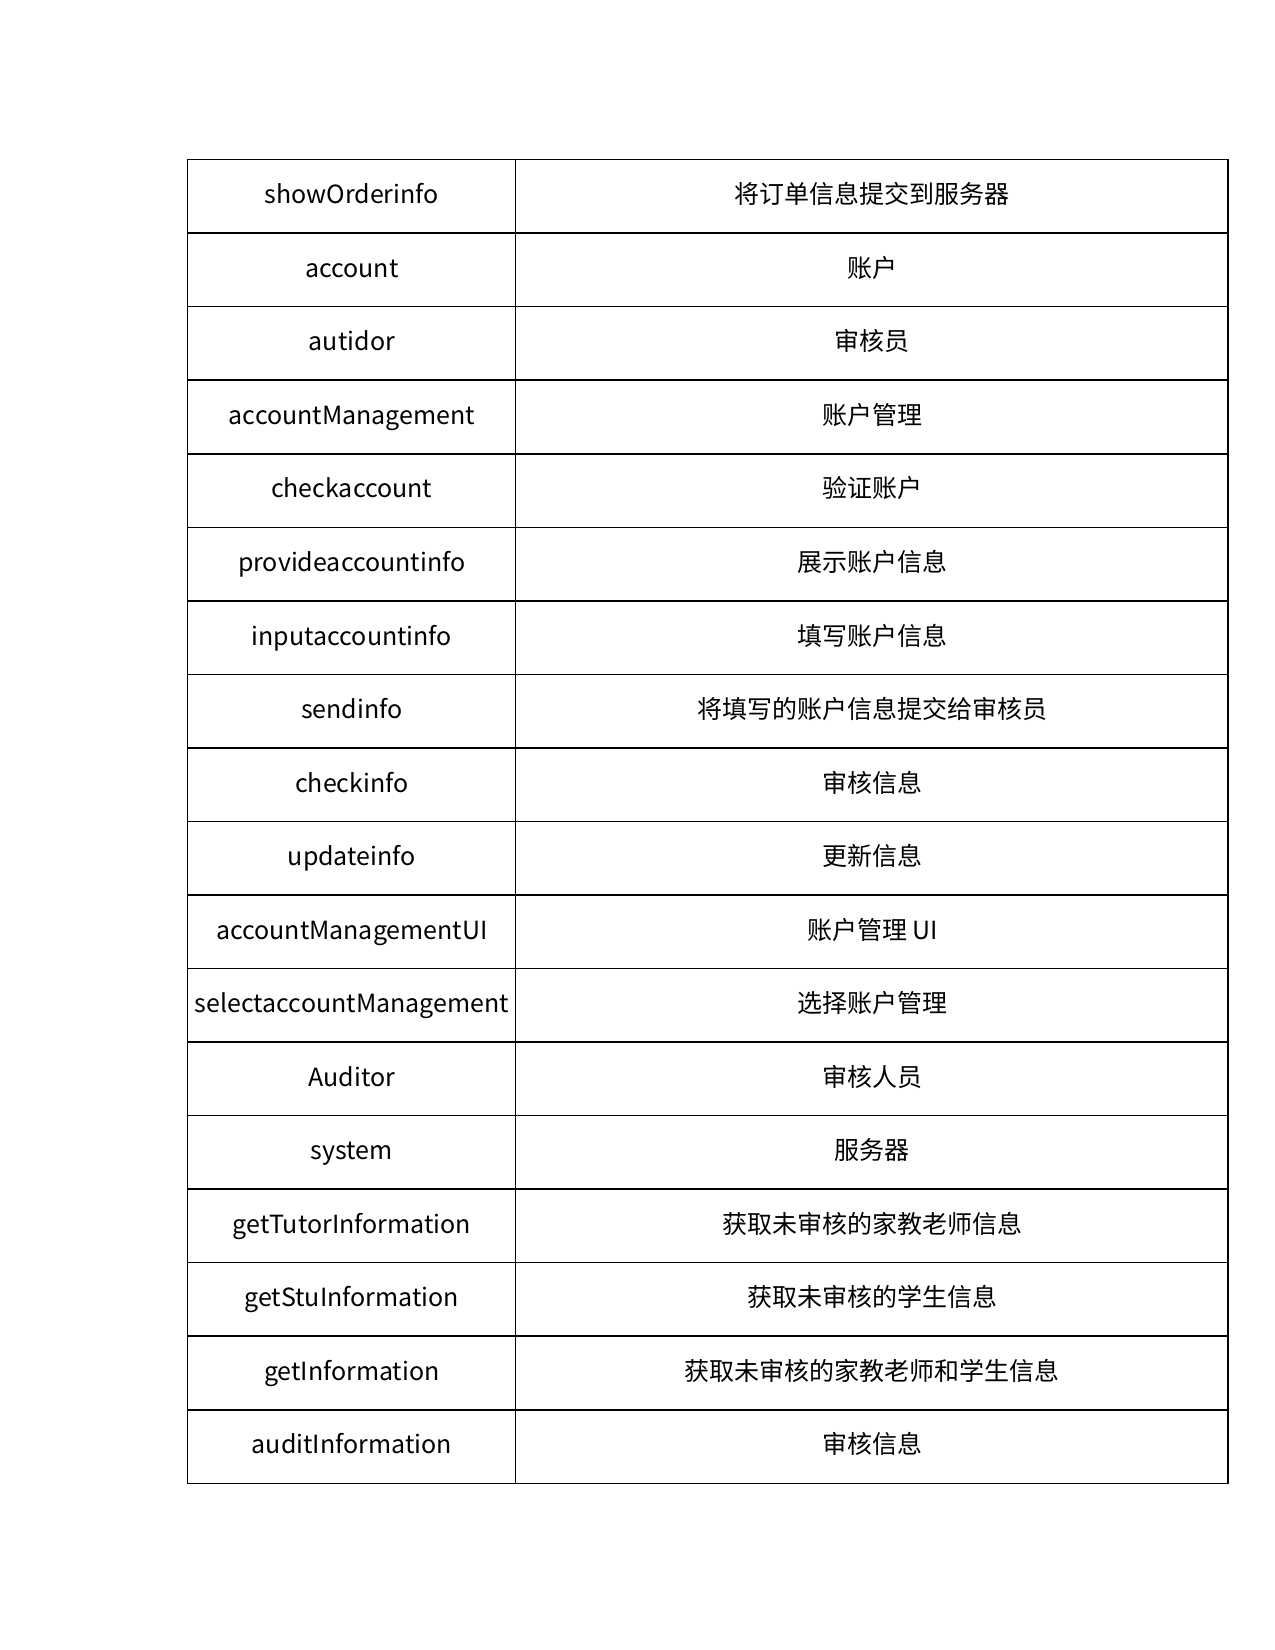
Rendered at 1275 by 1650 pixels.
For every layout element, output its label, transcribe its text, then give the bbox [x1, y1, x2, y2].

table_cell accountManagement [188, 381, 515, 453]
table_cell getTutorInformation [188, 1190, 515, 1262]
table_cell 账户管理 [516, 381, 1227, 453]
table_cell getInformation [188, 1337, 515, 1409]
table_cell 获取未审核的学生信息 [516, 1263, 1227, 1335]
table_cell provideaccountinfo [188, 528, 515, 600]
table_cell 获取未审核的家教老师信息 [516, 1190, 1227, 1262]
table_cell autidor [188, 307, 515, 379]
table_cell accountManagementUI [188, 896, 515, 968]
table_cell inputaccountinfo [188, 602, 515, 673]
table_cell selectaccountManagement [188, 969, 515, 1041]
table_cell Auditor [188, 1043, 515, 1115]
table_cell updateinfo [188, 822, 515, 894]
table_cell auditInformation [188, 1411, 515, 1482]
table_cell 获取未审核的家教老师和学生信息 [516, 1337, 1227, 1409]
table_cell 服务器 [516, 1116, 1227, 1188]
table_cell 账户 [516, 234, 1227, 306]
table_cell 选择账户管理 [516, 969, 1227, 1041]
table_cell checkaccount [188, 455, 515, 526]
table_cell checkinfo [188, 749, 515, 821]
table_cell 更新信息 [516, 822, 1227, 894]
table_cell 将填写的账户信息提交给审核员 [516, 675, 1227, 747]
table_cell account [188, 234, 515, 306]
table_cell 审核员 [516, 307, 1227, 379]
table_cell showOrderinfo [188, 160, 515, 232]
table_cell 填写账户信息 [516, 602, 1227, 673]
table_cell 审核信息 [516, 749, 1227, 821]
table_cell 展示账户信息 [516, 528, 1227, 600]
table_cell 审核人员 [516, 1043, 1227, 1115]
table_cell 账户管理UI [516, 896, 1227, 968]
table_cell getStuInformation [188, 1263, 515, 1335]
table_cell system [188, 1116, 515, 1188]
table_cell 将订单信息提交到服务器 [516, 160, 1227, 232]
table_cell 验证账户 [516, 455, 1227, 526]
table_cell sendinfo [188, 675, 515, 747]
table_cell 审核信息 [516, 1411, 1227, 1482]
